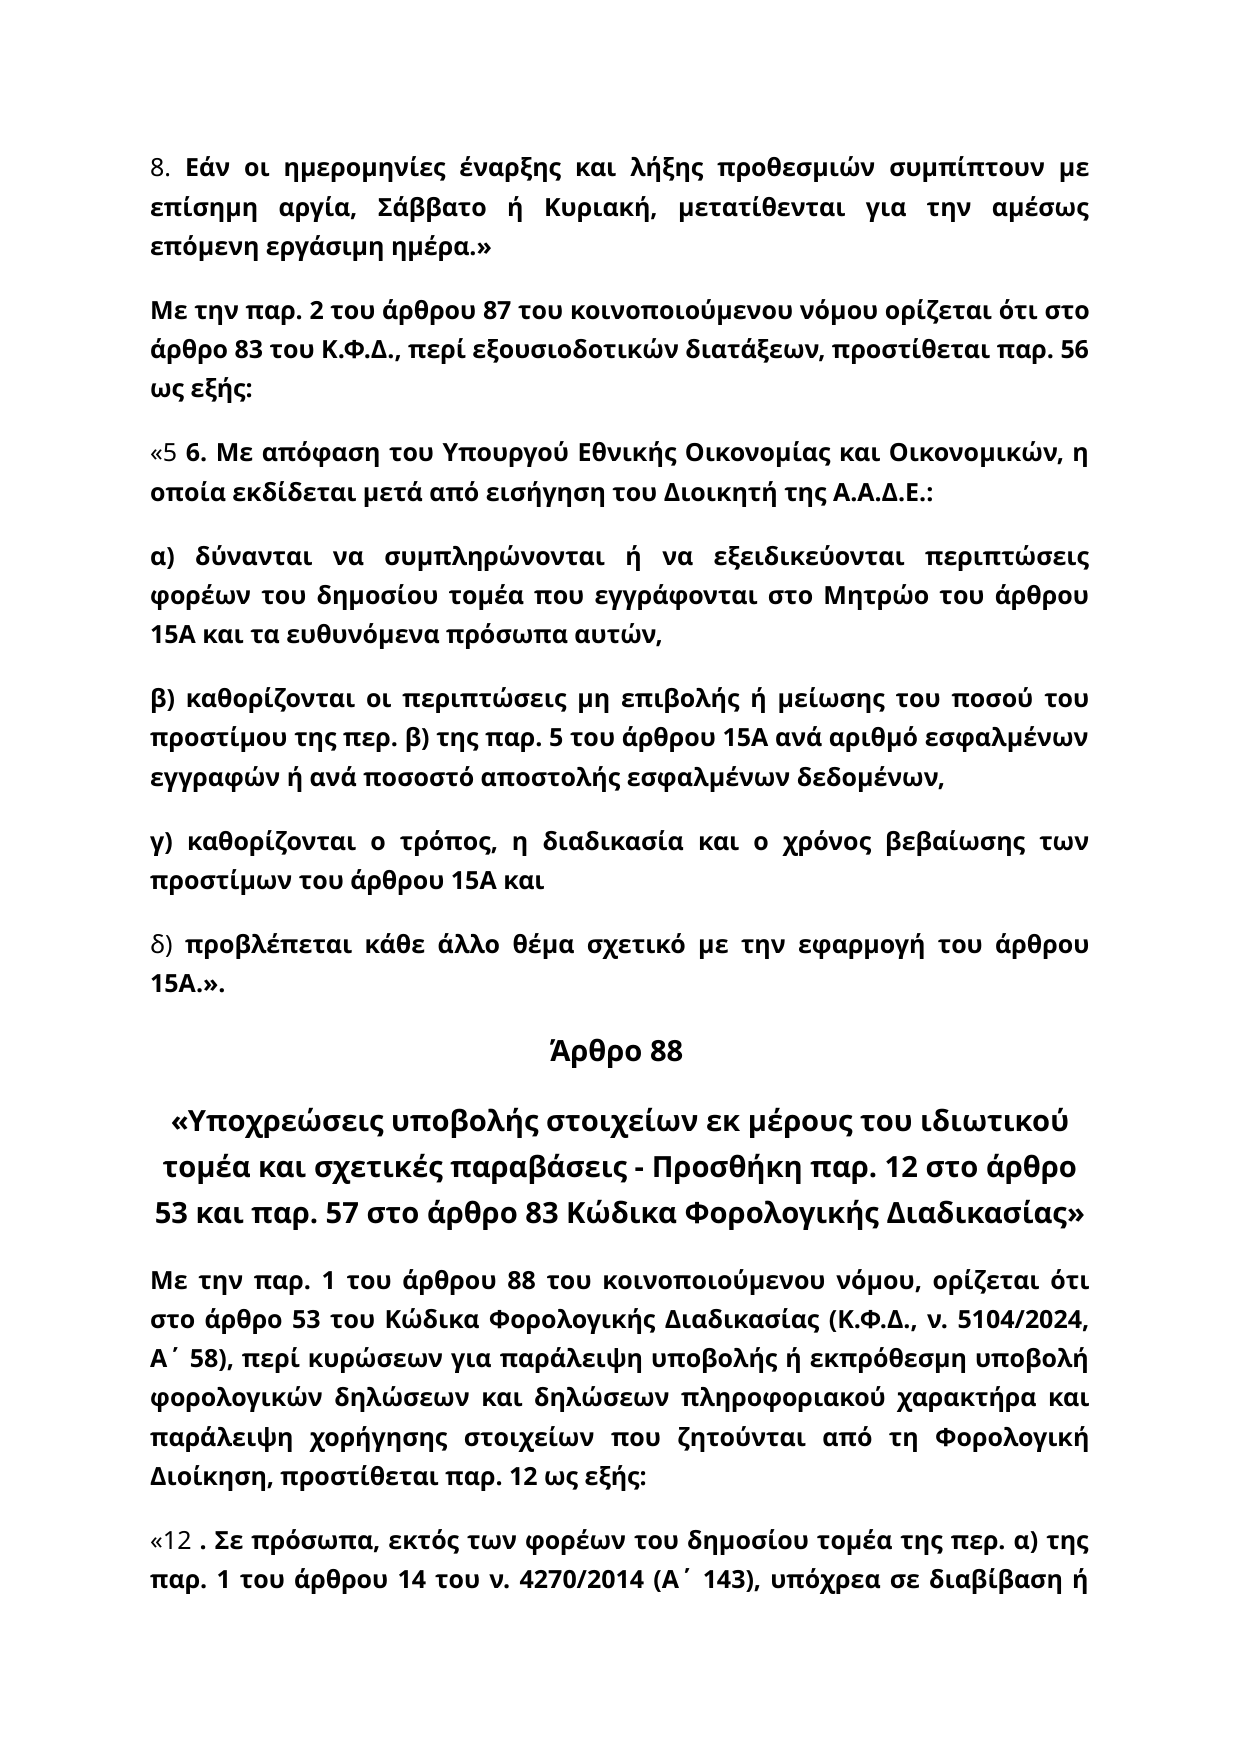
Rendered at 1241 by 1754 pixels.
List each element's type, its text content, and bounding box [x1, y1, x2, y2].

text «5 6. Με απόφαση του Υπουργού Εθνικής Οικονομίας και Οικονομικών, η οποία εκδίδεται μετά από εισήγηση του Διοικητή της Α.Α.Δ.Ε.: [150, 435, 1090, 508]
text δ) προβλέπεται κάθε άλλο θέμα σχετικό με την εφαρμογή του άρθρου 15Α.». [150, 927, 1090, 1000]
text 8. Εάν οι ημερομηνίες έναρξης και λήξης προθεσμιών συμπίπτουν με επίσημη αργία, Σάββατο ή Κυριακή, μετατίθενται για την αμέσως επόμενη εργάσιμη ημέρα.» [150, 150, 1090, 262]
subtitle Άρθρο 88 [150, 1030, 1090, 1070]
text α) δύνανται να συμπληρώνονται ή να εξειδικεύονται περιπτώσεις φορέων του δημοσίου τομέα που εγγράφονται στο Μητρώο του άρθρου 15Α και τα ευθυνόμενα πρόσωπα αυτών, [150, 538, 1090, 651]
text β) καθορίζονται οι περιπτώσεις μη επιβολής ή μείωσης του ποσού του προστίμου της περ. β) της παρ. 5 του άρθρου 15Α ανά αριθμό εσφαλμένων εγγραφών ή ανά ποσοστό αποστολής εσφαλμένων δεδομένων, [150, 681, 1090, 793]
text «12 . Σε πρόσωπα, εκτός των φορέων του δημοσίου τομέα της περ. α) της παρ. 1 του άρθρου 14 του ν. 4270/2014 (Α΄ 143), υπόχρεα σε διαβίβαση ή [150, 1522, 1090, 1596]
text γ) καθορίζονται ο τρόπος, η διαδικασία και ο χρόνος βεβαίωσης των προστίμων του άρθρου 15Α και [150, 823, 1090, 897]
subtitle «Υποχρεώσεις υποβολής στοιχείων εκ μέρους του ιδιωτικού τομέα και σχετικές παραβάσεις - Προσθήκη παρ. 12 στο άρθρο 53 και παρ. 57 στο άρθρο 83 Κώδικα Φορολογικής Διαδικασίας» [150, 1101, 1090, 1232]
text Με την παρ. 1 του άρθρου 88 του κοινοποιούμενου νόμου, ορίζεται ότι στο άρθρο 53 του Κώδικα Φορολογικής Διαδικασίας (Κ.Φ.Δ., ν. 5104/2024, Α΄ 58), περί κυρώσεων για παράλειψη υποβολής ή εκπρόθεσμη υποβολή φορολογικών δηλώσεων και δηλώσεων πληροφοριακού χαρακτήρα και παράλειψη χορήγησης στοιχείων που ζητούνται από τη Φορολογική Διοίκηση, προστίθεται παρ. 12 ως εξής: [150, 1262, 1090, 1492]
text Με την παρ. 2 του άρθρου 87 του κοινοποιούμενου νόμου ορίζεται ότι στο άρθρο 83 του Κ.Φ.Δ., περί εξουσιοδοτικών διατάξεων, προστίθεται παρ. 56 ως εξής: [150, 292, 1090, 405]
